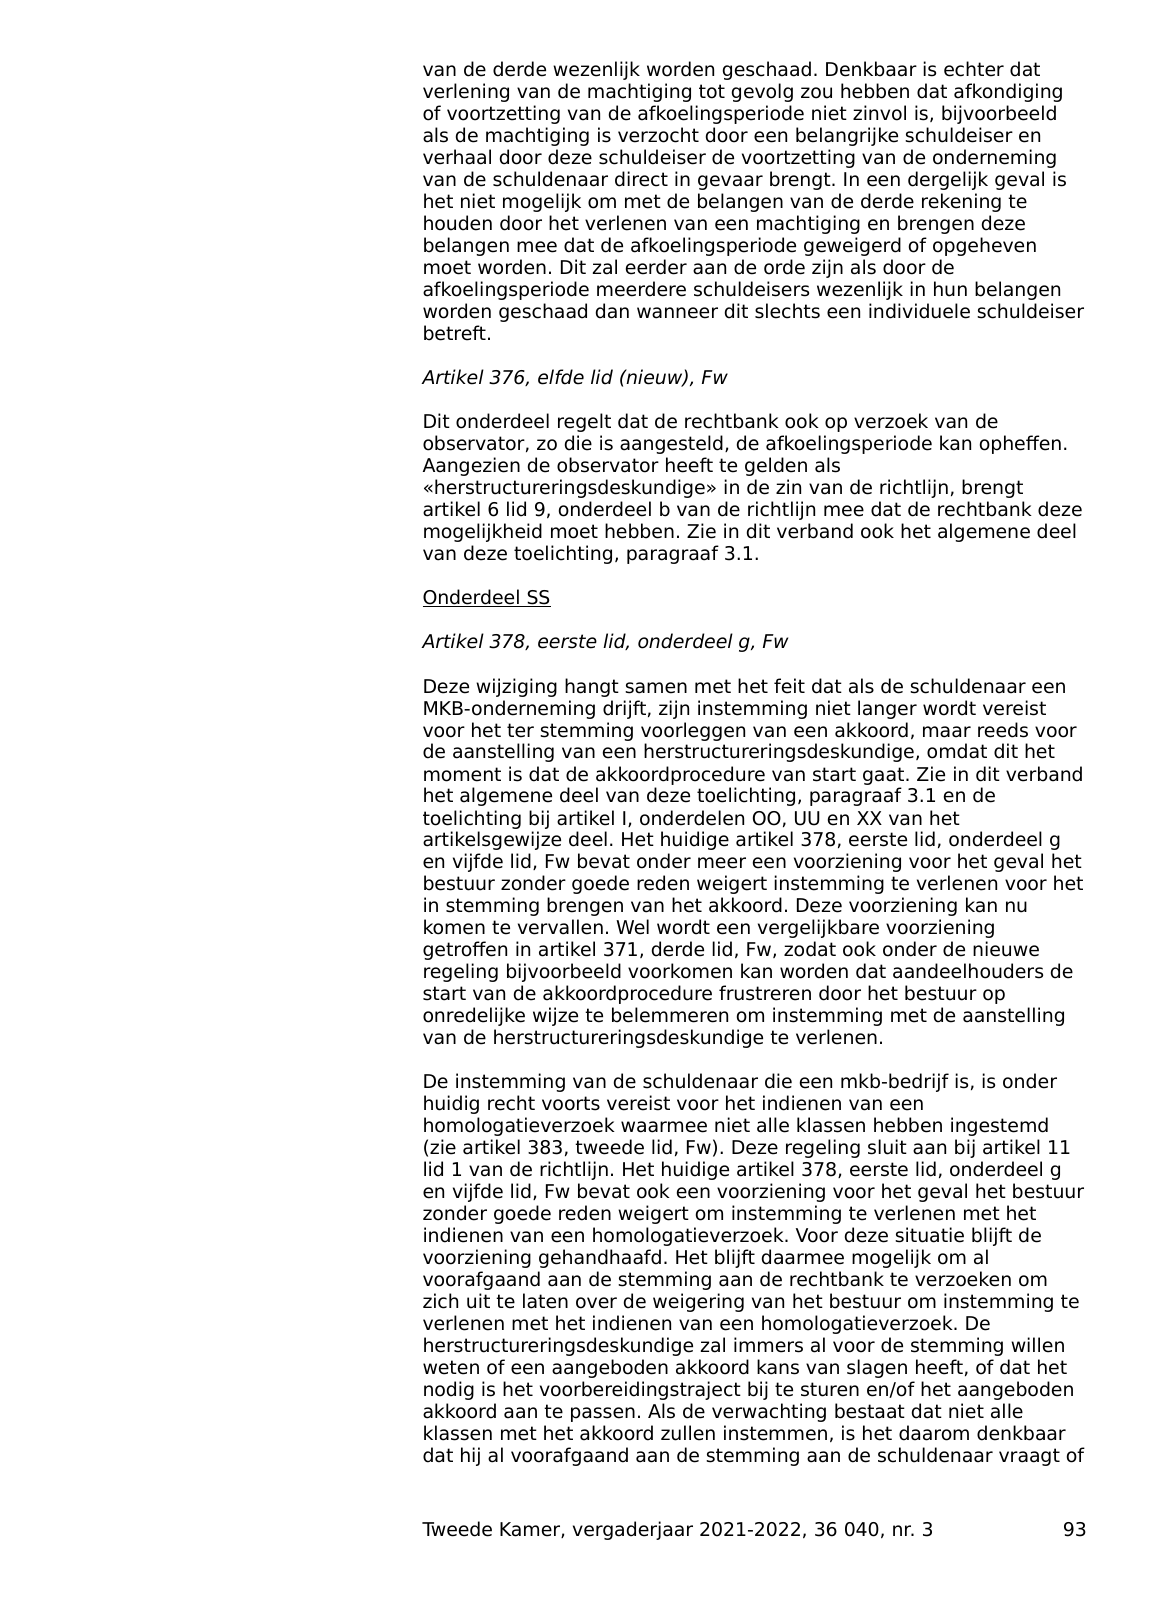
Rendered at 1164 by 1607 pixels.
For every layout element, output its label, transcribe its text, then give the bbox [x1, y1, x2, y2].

text Dit onderdeel regelt dat de rechtbank ook op verzoek van de observator, zo die is aangesteld, de afkoelingsperiode kan opheffen. Aangezien de observator heeft te gelden als «herstructureringsdeskundige» in de zin van de richtlijn, brengt artikel 6 lid 9, onderdeel b van de richtlijn mee dat de rechtbank deze mogelijkheid moet hebben. Zie in dit verband ook het algemene deel van deze toelichting, paragraaf 3.1. [422, 411, 1087, 565]
subtitle Artikel 376, elfde lid (nieuw), Fw [422, 367, 1087, 389]
subtitle Artikel 378, eerste lid, onderdeel g, Fw [422, 631, 1087, 653]
text Deze wijziging hangt samen met het feit dat als de schuldenaar een MKB-onderneming drijft, zijn instemming niet langer wordt vereist voor het ter stemming voorleggen van een akkoord, maar reeds voor de aanstelling van een herstructureringsdeskundige, omdat dit het moment is dat de akkoordprocedure van start gaat. Zie in dit verband het algemene deel van deze toelichting, paragraaf 3.1 en de toelichting bij artikel I, onderdelen OO, UU en XX van het artikelsgewijze deel. Het huidige artikel 378, eerste lid, onderdeel g en vijfde lid, Fw bevat onder meer een voorziening voor het geval het bestuur zonder goede reden weigert instemming te verlenen voor het in stemming brengen van het akkoord. Deze voorziening kan nu komen te vervallen. Wel wordt een vergelijkbare voorziening getroffen in artikel 371, derde lid, Fw, zodat ook onder de nieuwe regeling bijvoorbeeld voorkomen kan worden dat aandeelhouders de start van de akkoordprocedure frustreren door het bestuur op onredelijke wijze te belemmeren om instemming met de aanstelling van de herstructureringsdeskundige te verlenen. [422, 676, 1087, 1049]
text De instemming van de schuldenaar die een mkb-bedrijf is, is onder huidig recht voorts vereist voor het indienen van een homologatieverzoek waarmee niet alle klassen hebben ingestemd (zie artikel 383, tweede lid, Fw). Deze regeling sluit aan bij artikel 11 lid 1 van de richtlijn. Het huidige artikel 378, eerste lid, onderdeel g en vijfde lid, Fw bevat ook een voorziening voor het geval het bestuur zonder goede reden weigert om instemming te verlenen met het indienen van een homologatieverzoek. Voor deze situatie blijft de voorziening gehandhaafd. Het blijft daarmee mogelijk om al voorafgaand aan de stemming aan de rechtbank te verzoeken om zich uit te laten over de weigering van het bestuur om instemming te verlenen met het indienen van een homologatieverzoek. De herstructureringsdeskundige zal immers al voor de stemming willen weten of een aangeboden akkoord kans van slagen heeft, of dat het nodig is het voorbereidingstraject bij te sturen en/of het aangeboden akkoord aan te passen. Als de verwachting bestaat dat niet alle klassen met het akkoord zullen instemmen, is het daarom denkbaar dat hij al voorafgaand aan de stemming aan de schuldenaar vraagt of [422, 1071, 1087, 1467]
text van de derde wezenlijk worden geschaad. Denkbaar is echter dat verlening van de machtiging tot gevolg zou hebben dat afkondiging of voortzetting van de afkoelingsperiode niet zinvol is, bijvoorbeeld als de machtiging is verzocht door een belangrijke schuldeiser en verhaal door deze schuldeiser de voortzetting van de onderneming van de schuldenaar direct in gevaar brengt. In een dergelijk geval is het niet mogelijk om met de belangen van de derde rekening te houden door het verlenen van een machtiging en brengen deze belangen mee dat de afkoelingsperiode geweigerd of opgeheven moet worden. Dit zal eerder aan de orde zijn als door de afkoelingsperiode meerdere schuldeisers wezenlijk in hun belangen worden geschaad dan wanneer dit slechts een individuele schuldeiser betreft. [422, 59, 1087, 345]
subtitle Onderdeel SS [422, 587, 1087, 609]
